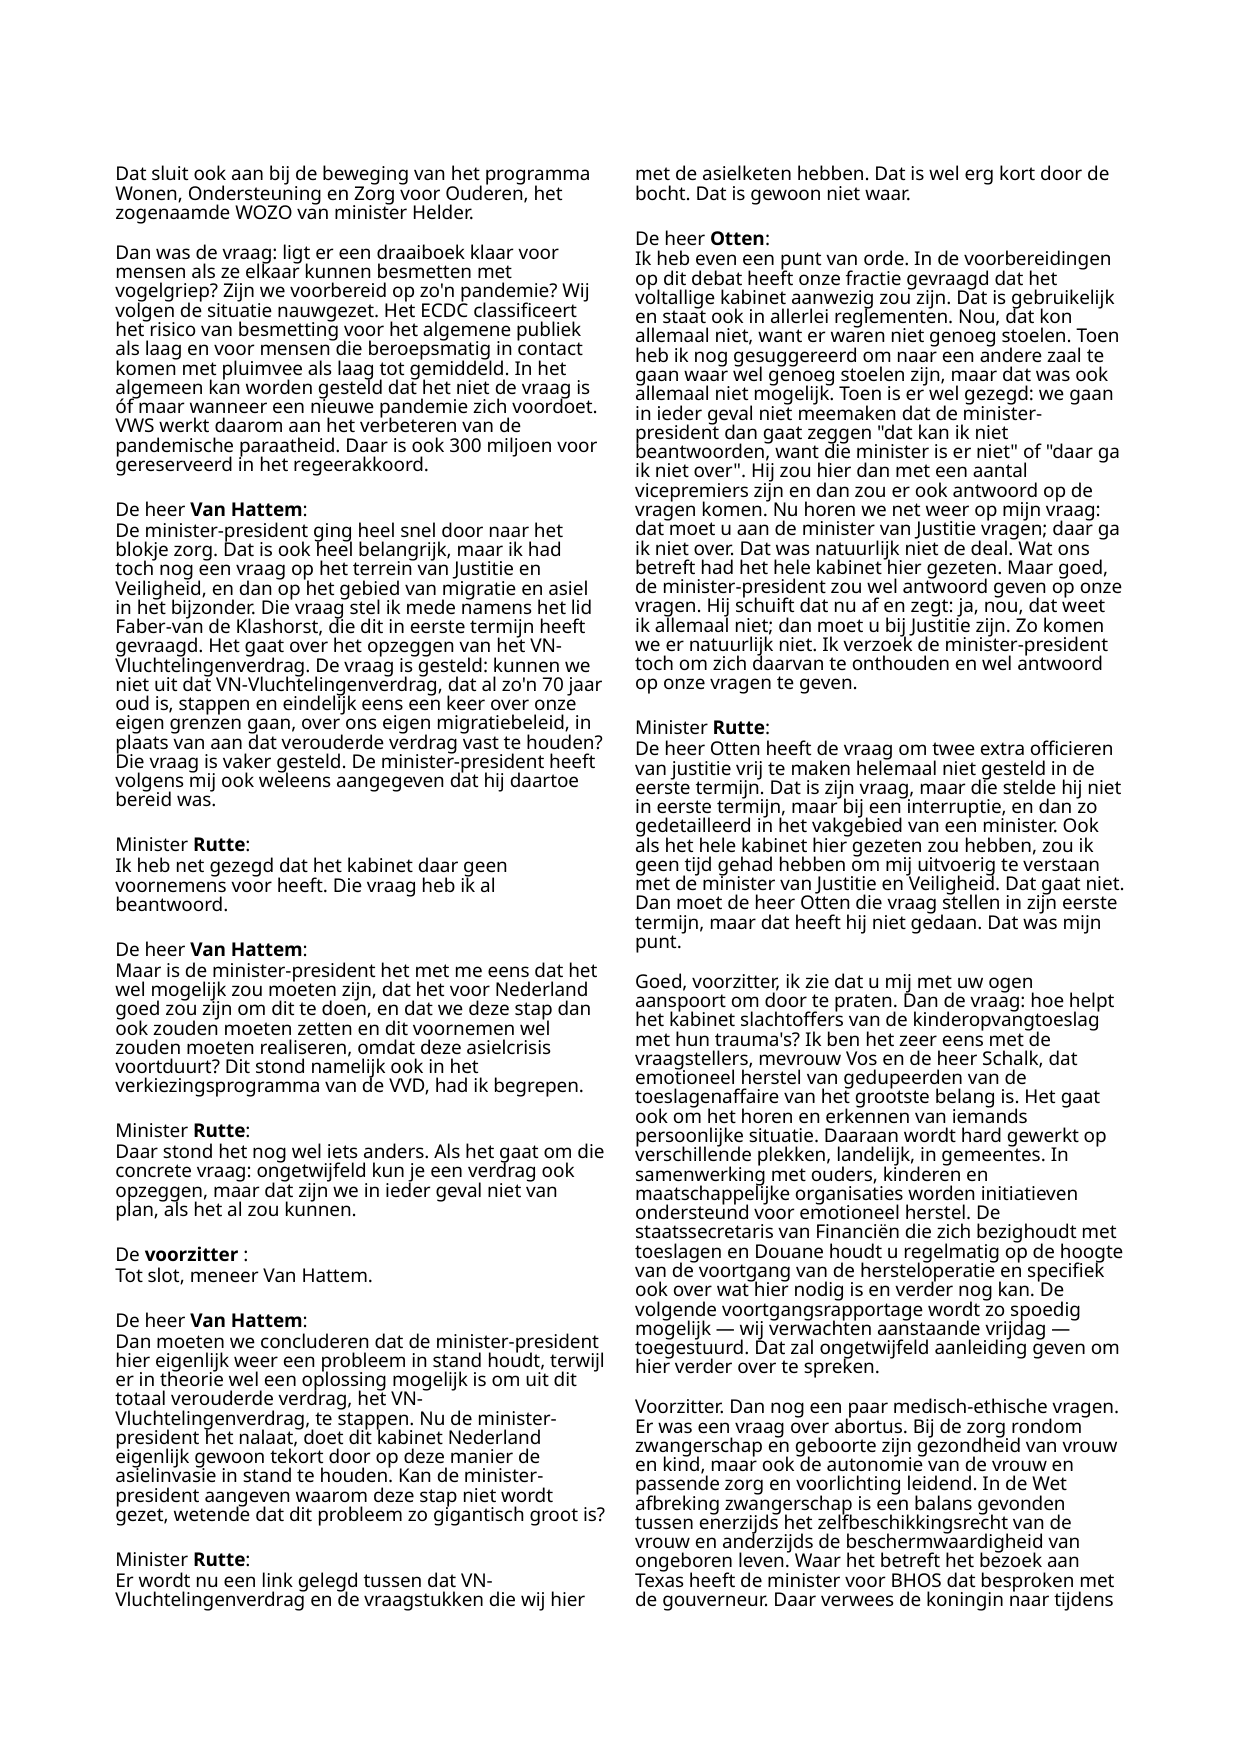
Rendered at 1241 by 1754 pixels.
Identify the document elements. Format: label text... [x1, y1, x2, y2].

text Ik heb net gezegd dat het kabinet daar geen voornemens voor heeft. Die vraag heb ik al beantwoord. [115, 857, 605, 915]
text Er wordt nu een link gelegd tussen dat VN-Vluchtelingenverdrag en de vraagstukken die wij hier [115, 1572, 605, 1610]
text Maar is de minister-president het met me eens dat het wel mogelijk zou moeten zijn, dat het voor Nederland goed zou zijn om dit te doen, en dat we deze stap dan ook zouden moeten zetten en dit voornemen wel zouden moeten realiseren, omdat deze asielcrisis voortduurt? Dit stond namelijk ook in het verkiezingsprogramma van de VVD, had ik begrepen. [115, 962, 605, 1097]
text Minister Rutte: [115, 832, 605, 857]
text Voorzitter. Dan nog een paar medisch-ethische vragen. Er was een vraag over abortus. Bij de zorg rondom zwangerschap en geboorte zijn gezondheid van vrouw en kind, maar ook de autonomie van de vrouw en passende zorg en voorlichting leidend. In de Wet afbreking zwangerschap is een balans gevonden tussen enerzijds het zelfbeschikkingsrecht van de vrouw en anderzijds de beschermwaardigheid van ongeboren leven. Waar het betreft het bezoek aan Texas heeft de minister voor BHOS dat besproken met de gouverneur. Daar verwees de koningin naar tijdens [635, 1398, 1125, 1610]
text Daar stond het nog wel iets anders. Als het gaat om die concrete vraag: ongetwijfeld kun je een verdrag ook opzeggen, maar dat zijn we in ieder geval niet van plan, als het al zou kunnen. [115, 1143, 605, 1220]
text Minister Rutte: [635, 714, 1125, 740]
text De heer Van Hattem: [115, 936, 605, 962]
text De minister-president ging heel snel door naar het blokje zorg. Dat is ook heel belangrijk, maar ik had toch nog een vraag op het terrein van Justitie en Veiligheid, en dan op het gebied van migratie en asiel in het bijzonder. Die vraag stel ik mede namens het lid Faber-van de Klashorst, die dit in eerste termijn heeft gevraagd. Het gaat over het opzeggen van het VN-Vluchtelingenverdrag. De vraag is gesteld: kunnen we niet uit dat VN-Vluchtelingenverdrag, dat al zo'n 70 jaar oud is, stappen en eindelijk eens een keer over onze eigen grenzen gaan, over ons eigen migratiebeleid, in plaats van aan dat verouderde verdrag vast te houden? Die vraag is vaker gesteld. De minister-president heeft volgens mij ook weleens aangegeven dat hij daartoe bereid was. [115, 522, 605, 811]
text Tot slot, meneer Van Hattem. [115, 1267, 605, 1286]
text De heer Van Hattem: [115, 496, 605, 522]
text Dan moeten we concluderen dat de minister-president hier eigenlijk weer een probleem in stand houdt, terwijl er in theorie wel een oplossing mogelijk is om uit dit totaal verouderde verdrag, het VN-Vluchtelingenverdrag, te stappen. Nu de minister-president het nalaat, doet dit kabinet Nederland eigenlijk gewoon tekort door op deze manier de asielinvasie in stand te houden. Kan de minister-president aangeven waarom deze stap niet wordt gezet, wetende dat dit probleem zo gigantisch groot is? [115, 1333, 605, 1525]
text met de asielketen hebben. Dat is wel erg kort door de bocht. Dat is gewoon niet waar. [635, 165, 1125, 204]
text Dat sluit ook aan bij de beweging van het programma Wonen, Ondersteuning en Zorg voor Ouderen, het zogenaamde WOZO van minister Helder. [115, 165, 605, 223]
text Minister Rutte: [115, 1546, 605, 1572]
text Dan was de vraag: ligt er een draaiboek klaar voor mensen als ze elkaar kunnen besmetten met vogelgriep? Zijn we voorbereid op zo'n pandemie? Wij volgen de situatie nauwgezet. Het ECDC classificeert het risico van besmetting voor het algemene publiek als laag en voor mensen die beroepsmatig in contact komen met pluimvee als laag tot gemiddeld. In het algemeen kan worden gesteld dat het niet de vraag is óf maar wanneer een nieuwe pandemie zich voordoet. VWS werkt daarom aan het verbeteren van de pandemische paraatheid. Daar is ook 300 miljoen voor gereserveerd in het regeerakkoord. [115, 244, 605, 475]
text Ik heb even een punt van orde. In de voorbereidingen op dit debat heeft onze fractie gevraagd dat het voltallige kabinet aanwezig zou zijn. Dat is gebruikelijk en staat ook in allerlei reglementen. Nou, dat kon allemaal niet, want er waren niet genoeg stoelen. Toen heb ik nog gesuggereerd om naar een andere zaal te gaan waar wel genoeg stoelen zijn, maar dat was ook allemaal niet mogelijk. Toen is er wel gezegd: we gaan in ieder geval niet meemaken dat de minister-president dan gaat zeggen "dat kan ik niet beantwoorden, want die minister is er niet" of "daar ga ik niet over". Hij zou hier dan met een aantal vicepremiers zijn en dan zou er ook antwoord op de vragen komen. Nu horen we net weer op mijn vraag: dat moet u aan de minister van Justitie vragen; daar ga ik niet over. Dat was natuurlijk niet de deal. Wat ons betreft had het hele kabinet hier gezeten. Maar goed, de minister-president zou wel antwoord geven op onze vragen. Hij schuift dat nu af en zegt: ja, nou, dat weet ik allemaal niet; dan moet u bij Justitie zijn. Zo komen we er natuurlijk niet. Ik verzoek de minister-president toch om zich daarvan te onthouden en wel antwoord op onze vragen te geven. [635, 250, 1125, 694]
text Goed, voorzitter, ik zie dat u mij met uw ogen aanspoort om door te praten. Dan de vraag: hoe helpt het kabinet slachtoffers van de kinderopvangtoeslag met hun trauma's? Ik ben het zeer eens met de vraagstellers, mevrouw Vos en de heer Schalk, dat emotioneel herstel van gedupeerden van de toeslagenaffaire van het grootste belang is. Het gaat ook om het horen en erkennen van iemands persoonlijke situatie. Daaraan wordt hard gewerkt op verschillende plekken, landelijk, in gemeentes. In samenwerking met ouders, kinderen en maatschappelijke organisaties worden initiatieven ondersteund voor emotioneel herstel. De staatssecretaris van Financiën die zich bezighoudt met toeslagen en Douane houdt u regelmatig op de hoogte van de voortgang van de hersteloperatie en specifiek ook over wat hier nodig is en verder nog kan. De volgende voortgangsrapportage wordt zo spoedig mogelijk — wij verwachten aanstaande vrijdag — toegestuurd. Dat zal ongetwijfeld aanleiding geven om hier verder over te spreken. [635, 973, 1125, 1378]
text De heer Van Hattem: [115, 1307, 605, 1333]
text De heer Otten heeft de vraag om twee extra officieren van justitie vrij te maken helemaal niet gesteld in de eerste termijn. Dat is zijn vraag, maar die stelde hij niet in eerste termijn, maar bij een interruptie, en dan zo gedetailleerd in het vakgebied van een minister. Ook als het hele kabinet hier gezeten zou hebben, zou ik geen tijd gehad hebben om mij uitvoerig te verstaan met de minister van Justitie en Veiligheid. Dat gaat niet. Dan moet de heer Otten die vraag stellen in zijn eerste termijn, maar dat heeft hij niet gedaan. Dat was mijn punt. [635, 740, 1125, 952]
text De voorzitter : [115, 1241, 605, 1267]
text Minister Rutte: [115, 1117, 605, 1143]
text De heer Otten: [635, 225, 1125, 250]
